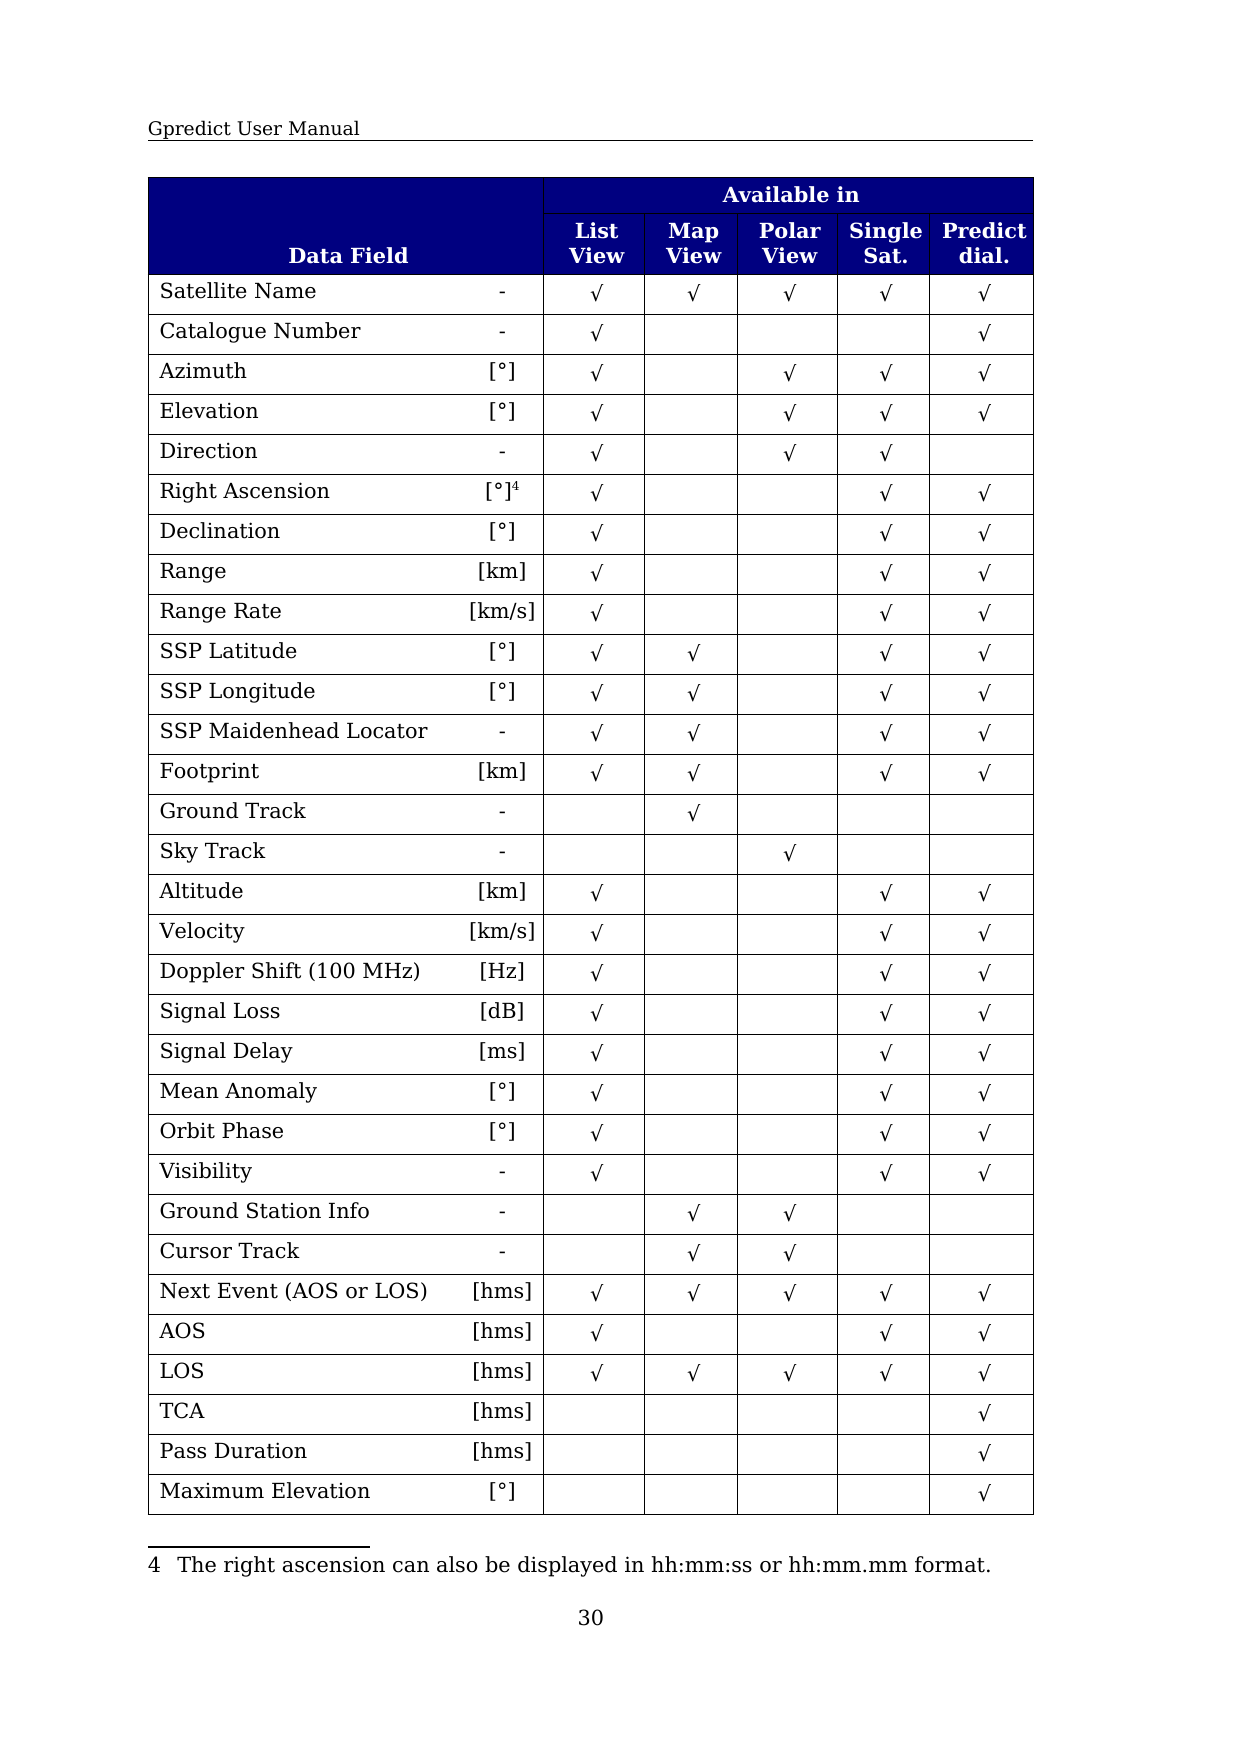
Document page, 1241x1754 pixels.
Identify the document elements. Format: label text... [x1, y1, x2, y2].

table_cell [738, 1075, 837, 1114]
table_cell [645, 1395, 737, 1434]
table_cell Signal Loss [149, 995, 455, 1034]
table_cell [645, 915, 737, 954]
table_cell [738, 795, 837, 834]
table_cell √ [544, 515, 644, 554]
table_cell √ [930, 515, 1033, 554]
table_cell [838, 1395, 929, 1434]
table_cell [dB] [455, 995, 543, 1034]
table_cell Ground Track [149, 795, 455, 834]
table_cell Cursor Track [149, 1235, 455, 1274]
table_cell √ [738, 395, 837, 434]
table_cell √ [544, 1315, 644, 1354]
table_cell √ [930, 875, 1033, 914]
table_cell √ [930, 395, 1033, 434]
table_cell √ [838, 755, 929, 794]
table_cell [738, 1115, 837, 1154]
table_cell [°] [455, 395, 543, 434]
table_cell - [455, 715, 543, 754]
table_cell √ [838, 1355, 929, 1394]
table_cell √ [645, 635, 737, 674]
table_cell [930, 1195, 1033, 1234]
table_cell √ [544, 1155, 644, 1194]
table_cell √ [838, 515, 929, 554]
table_cell √ [544, 755, 644, 794]
table_cell √ [838, 875, 929, 914]
table_cell [°] [455, 515, 543, 554]
table_cell [930, 835, 1033, 874]
table_cell √ [645, 755, 737, 794]
table_cell [930, 435, 1033, 474]
table_cell - [455, 435, 543, 474]
table_cell √ [738, 355, 837, 394]
table_cell Single Sat. [838, 214, 929, 274]
table_cell Altitude [149, 875, 455, 914]
table_cell Signal Delay [149, 1035, 455, 1074]
table_cell Direction [149, 435, 455, 474]
table_cell [645, 435, 737, 474]
table_cell [hms] [455, 1355, 543, 1394]
table_cell √ [544, 675, 644, 714]
table_cell √ [930, 275, 1033, 314]
table_cell √ [930, 1155, 1033, 1194]
table_cell √ [930, 635, 1033, 674]
table_cell Next Event (AOS or LOS) [149, 1275, 455, 1314]
table_cell Predict dial. [930, 214, 1033, 274]
table_cell √ [544, 1355, 644, 1394]
table_cell [544, 835, 644, 874]
table_cell [ms] [455, 1035, 543, 1074]
table_cell SSP Maidenhead Locator [149, 715, 455, 754]
table_cell Satellite Name [149, 275, 455, 314]
table_cell [645, 555, 737, 594]
table_cell √ [544, 355, 644, 394]
table_cell [645, 1035, 737, 1074]
table_cell [645, 955, 737, 994]
table_cell [738, 675, 837, 714]
table_cell √ [838, 675, 929, 714]
table_cell √ [738, 1275, 837, 1314]
table_cell [738, 1475, 837, 1514]
table_cell √ [930, 1475, 1033, 1514]
table_cell √ [838, 355, 929, 394]
table_header Available in [544, 178, 1033, 213]
table_cell [738, 995, 837, 1034]
table_cell √ [738, 275, 837, 314]
table_cell [838, 795, 929, 834]
table_cell √ [838, 1075, 929, 1114]
table_cell Pass Duration [149, 1435, 455, 1474]
table_cell [km/s] [455, 915, 543, 954]
table_cell Mean Anomaly [149, 1075, 455, 1114]
table_cell √ [930, 475, 1033, 514]
table_cell √ [544, 1275, 644, 1314]
table_cell [hms] [455, 1275, 543, 1314]
table_cell [738, 555, 837, 594]
table_cell √ [838, 1155, 929, 1194]
table_cell √ [930, 1435, 1033, 1474]
table_cell [738, 315, 837, 354]
table_cell Polar View [738, 214, 837, 274]
table_cell √ [930, 315, 1033, 354]
table_cell [°] [455, 1475, 543, 1514]
table_cell √ [645, 715, 737, 754]
table_cell √ [838, 1115, 929, 1154]
table_cell [°] [455, 475, 543, 514]
table_cell Velocity [149, 915, 455, 954]
table_cell [738, 875, 837, 914]
table_cell [645, 995, 737, 1034]
table_cell Orbit Phase [149, 1115, 455, 1154]
table_cell √ [930, 1275, 1033, 1314]
table_cell √ [544, 315, 644, 354]
table_cell √ [930, 715, 1033, 754]
table_cell √ [645, 1235, 737, 1274]
table_cell √ [544, 475, 644, 514]
table_cell [738, 955, 837, 994]
table_cell √ [838, 435, 929, 474]
table_cell [738, 715, 837, 754]
table_cell Catalogue Number [149, 315, 455, 354]
table_cell √ [930, 1355, 1033, 1394]
table_cell [544, 1475, 644, 1514]
table_cell √ [930, 955, 1033, 994]
table_cell [645, 1475, 737, 1514]
table_cell √ [838, 395, 929, 434]
table_cell [544, 1435, 644, 1474]
table_cell √ [544, 555, 644, 594]
table_cell √ [930, 675, 1033, 714]
table_cell LOS [149, 1355, 455, 1394]
table_cell [544, 1395, 644, 1434]
table_cell [544, 795, 644, 834]
table_cell √ [544, 595, 644, 634]
table_cell √ [544, 435, 644, 474]
table_cell √ [645, 675, 737, 714]
table_cell [km] [455, 875, 543, 914]
table_cell √ [544, 1115, 644, 1154]
table_cell √ [838, 715, 929, 754]
table_cell [645, 875, 737, 914]
table_cell √ [544, 1075, 644, 1114]
table_cell [°] [455, 675, 543, 714]
table_cell TCA [149, 1395, 455, 1434]
table_cell √ [738, 1195, 837, 1234]
table_cell √ [645, 1275, 737, 1314]
table_cell [°] [455, 1075, 543, 1114]
table_cell [645, 475, 737, 514]
table_cell [645, 315, 737, 354]
table_cell √ [930, 595, 1033, 634]
table_cell √ [930, 995, 1033, 1034]
table_cell Maximum Elevation [149, 1475, 455, 1514]
table_cell SSP Longitude [149, 675, 455, 714]
table_cell √ [838, 555, 929, 594]
table_cell √ [544, 395, 644, 434]
table_cell √ [930, 355, 1033, 394]
table_cell [km] [455, 755, 543, 794]
table_cell [544, 1195, 644, 1234]
table_cell [645, 515, 737, 554]
table_cell [738, 1395, 837, 1434]
table_cell √ [838, 995, 929, 1034]
table_cell - [455, 275, 543, 314]
table_cell √ [645, 795, 737, 834]
table_cell [°] [455, 355, 543, 394]
table_cell SSP Latitude [149, 635, 455, 674]
table_cell √ [930, 1075, 1033, 1114]
table_cell [hms] [455, 1395, 543, 1434]
table_cell √ [544, 635, 644, 674]
table_cell Range Rate [149, 595, 455, 634]
table_cell - [455, 1235, 543, 1274]
table_cell [738, 515, 837, 554]
table_cell √ [738, 835, 837, 874]
table_cell Elevation [149, 395, 455, 434]
table_cell [645, 835, 737, 874]
table_cell [738, 475, 837, 514]
table_cell √ [544, 915, 644, 954]
table_cell [838, 315, 929, 354]
table_cell √ [544, 715, 644, 754]
table_cell [645, 1435, 737, 1474]
table_cell - [455, 1155, 543, 1194]
table_cell [Hz] [455, 955, 543, 994]
table_cell [738, 1035, 837, 1074]
table_cell Sky Track [149, 835, 455, 874]
table_cell [738, 595, 837, 634]
table_cell √ [930, 555, 1033, 594]
table_cell √ [930, 1395, 1033, 1434]
table_cell √ [544, 875, 644, 914]
table_cell Doppler Shift (100 MHz) [149, 955, 455, 994]
table_cell - [455, 1195, 543, 1234]
table_cell [838, 835, 929, 874]
table_cell - [455, 795, 543, 834]
table_cell √ [838, 915, 929, 954]
table_cell √ [645, 1195, 737, 1234]
table_cell [738, 755, 837, 794]
table_cell [838, 1435, 929, 1474]
table_cell √ [838, 595, 929, 634]
table_cell √ [738, 1355, 837, 1394]
table_cell √ [930, 1315, 1033, 1354]
table_cell - [455, 835, 543, 874]
table_cell √ [838, 475, 929, 514]
table_cell [645, 1115, 737, 1154]
table_cell Visibility [149, 1155, 455, 1194]
table_cell √ [544, 995, 644, 1034]
table_cell [°] [455, 1115, 543, 1154]
table_cell Map View [645, 214, 737, 274]
table_cell [645, 1155, 737, 1194]
table_cell [930, 1235, 1033, 1274]
table_cell [645, 595, 737, 634]
table_cell √ [645, 1355, 737, 1394]
table_cell √ [930, 1035, 1033, 1074]
table_cell √ [930, 915, 1033, 954]
table_cell [838, 1195, 929, 1234]
table_cell Footprint [149, 755, 455, 794]
table_cell √ [930, 755, 1033, 794]
table_cell √ [838, 955, 929, 994]
table_cell √ [838, 1275, 929, 1314]
table_cell - [455, 315, 543, 354]
table_cell [738, 1315, 837, 1354]
table_cell [838, 1475, 929, 1514]
table_cell √ [838, 1035, 929, 1074]
table_cell √ [544, 955, 644, 994]
table_header Data Field [149, 178, 543, 274]
table_cell [hms] [455, 1315, 543, 1354]
table_cell [hms] [455, 1435, 543, 1474]
table_cell [km/s] [455, 595, 543, 634]
table_cell [544, 1235, 644, 1274]
table_cell [738, 915, 837, 954]
table_cell √ [738, 1235, 837, 1274]
table_cell [645, 1315, 737, 1354]
table_cell [838, 1235, 929, 1274]
table_cell √ [838, 275, 929, 314]
table_cell Azimuth [149, 355, 455, 394]
table_cell √ [544, 1035, 644, 1074]
table_cell Range [149, 555, 455, 594]
table_cell √ [838, 1315, 929, 1354]
table_cell Ground Station Info [149, 1195, 455, 1234]
table_cell [km] [455, 555, 543, 594]
table_cell √ [738, 435, 837, 474]
table_cell √ [544, 275, 644, 314]
table_cell [738, 1155, 837, 1194]
table_cell [738, 1435, 837, 1474]
table_cell Declination [149, 515, 455, 554]
table_cell √ [838, 635, 929, 674]
table_cell [738, 635, 837, 674]
table_cell √ [930, 1115, 1033, 1154]
table_cell [645, 1075, 737, 1114]
table_cell Right Ascension [149, 475, 455, 514]
table_cell [930, 795, 1033, 834]
table_cell AOS [149, 1315, 455, 1354]
table_cell [645, 395, 737, 434]
table_cell List View [544, 214, 644, 274]
table_cell √ [645, 275, 737, 314]
table_cell [°] [455, 635, 543, 674]
table_cell [645, 355, 737, 394]
